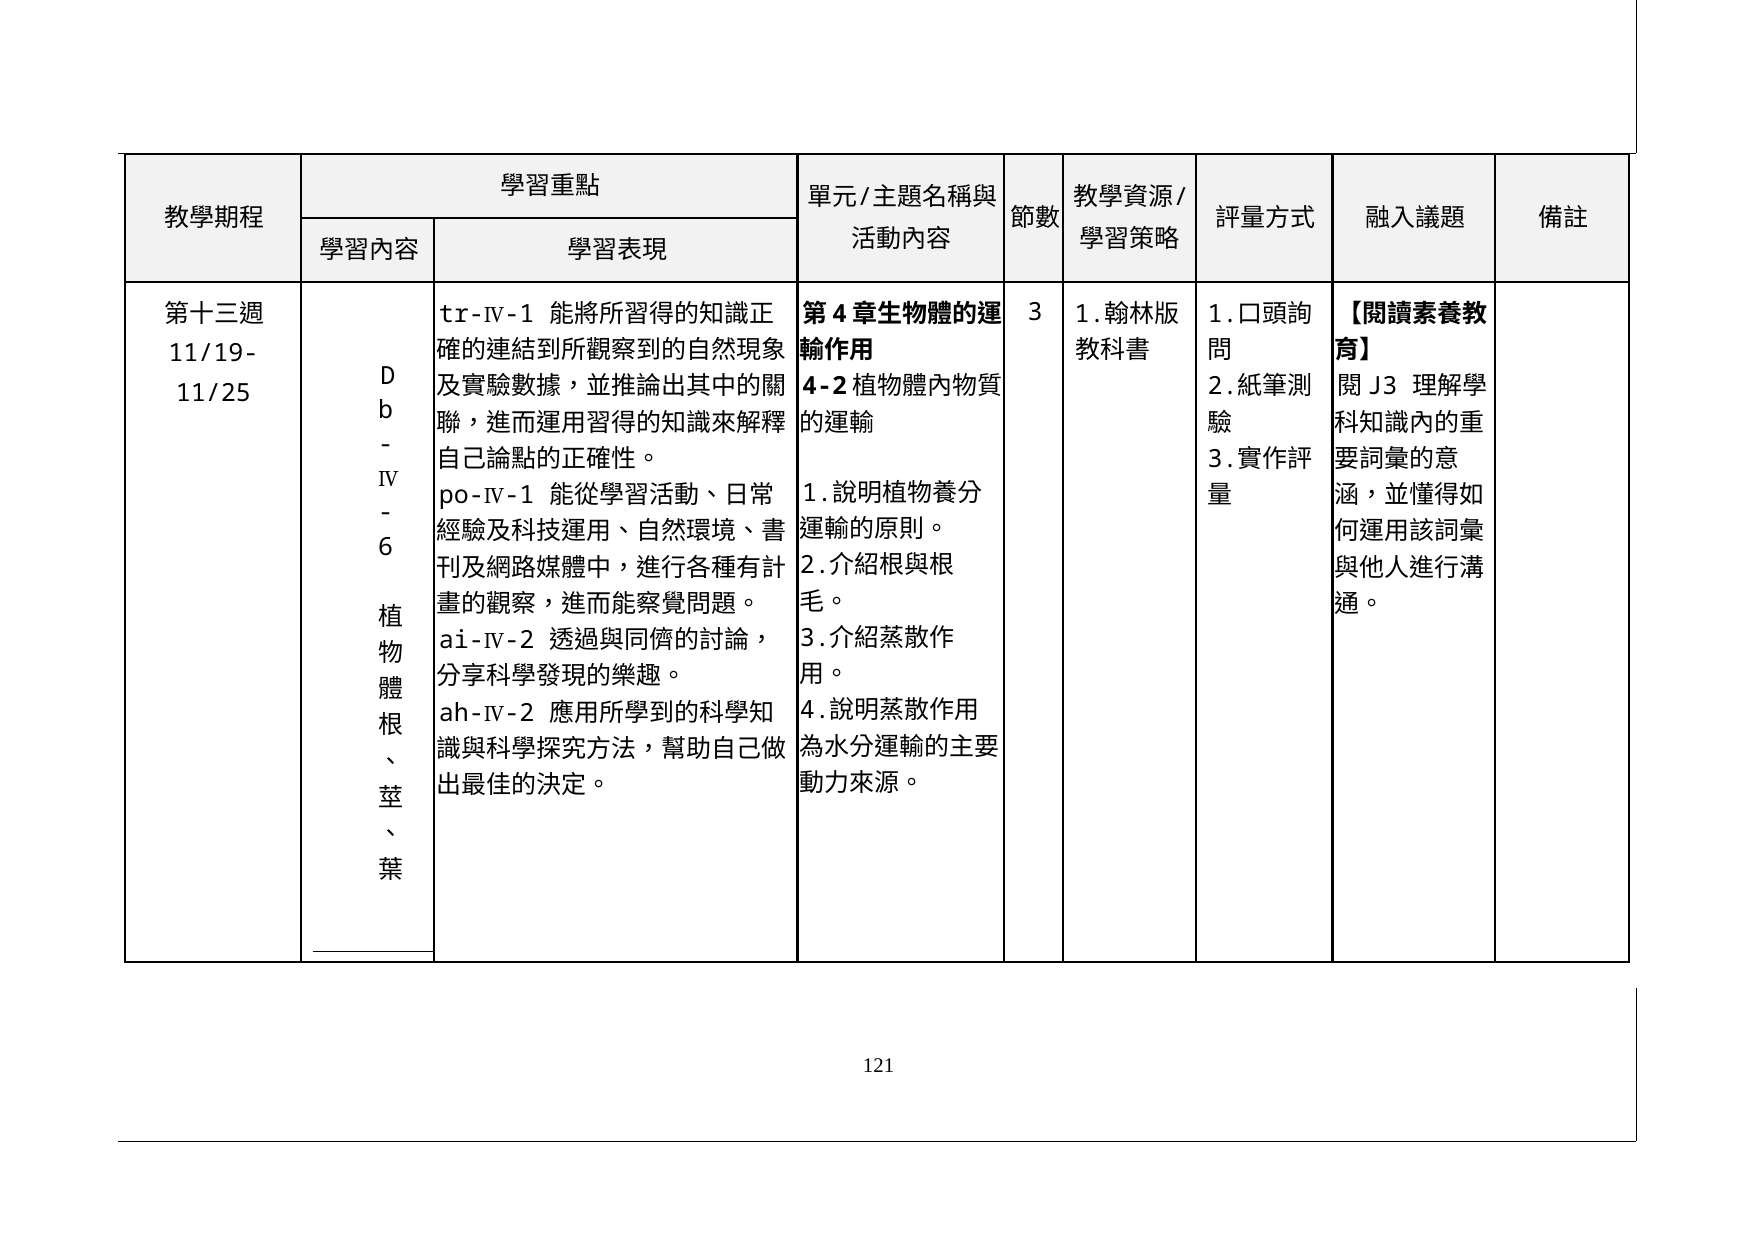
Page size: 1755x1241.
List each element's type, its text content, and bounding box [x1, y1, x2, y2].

table_header 節數 [1005, 155, 1062, 281]
table_header 融入議題 [1334, 155, 1494, 281]
table_cell 學習表現 [435, 219, 796, 281]
table_cell [1496, 283, 1628, 961]
table_cell 第十三週11/19-11/25 [126, 283, 300, 961]
table_cell 第4章生物體的運輸作用 4-2植物體內物質的運輸 1.說明植物養分運輸的原則。 2.介紹根與根毛。 3.介紹蒸散作用。 4.說明蒸散作用為水分運輸的主要動力來源。 [799, 283, 1003, 961]
table_header 學習重點 [302, 155, 796, 217]
table_header 評量方式 [1197, 155, 1331, 281]
table_cell 學習內容 [302, 219, 433, 281]
table_header 教學資源/學習策略 [1064, 155, 1195, 281]
table_cell 1.口頭詢問 2.紙筆測驗 3.實作評量 [1197, 283, 1331, 961]
table_cell tr-Ⅳ-1 能將所習得的知識正確的連結到所觀察到的自然現象及實驗數據，並推論出其中的關聯，進而運用習得的知識來解釋自己論點的正確性。 po-Ⅳ-1 能從學習活動、日常經驗及科技運用、自然環境、書刊及網路媒體中，進行各種有計畫的觀察，進而能察覺問題。 ai-Ⅳ-2 透過與同儕的討論，分享科學發現的樂趣。 ah-Ⅳ-2 應用所學到的科學知識與科學探究方法，幫助自己做出最佳的決定。 [435, 283, 796, 961]
table_cell 1.翰林版教科書 [1064, 283, 1195, 961]
table_cell Db-Ⅳ-6 植物體根、莖、葉 [302, 283, 433, 961]
table_cell 3 [1005, 283, 1062, 961]
table_header 教學期程 [126, 155, 300, 281]
table_cell 【閱讀素養教育】 閱J3 理解學科知識內的重要詞彙的意涵，並懂得如何運用該詞彙與他人進行溝通。 [1334, 283, 1494, 961]
table_header 備註 [1496, 155, 1628, 281]
table_header 單元/主題名稱與活動內容 [799, 155, 1003, 281]
